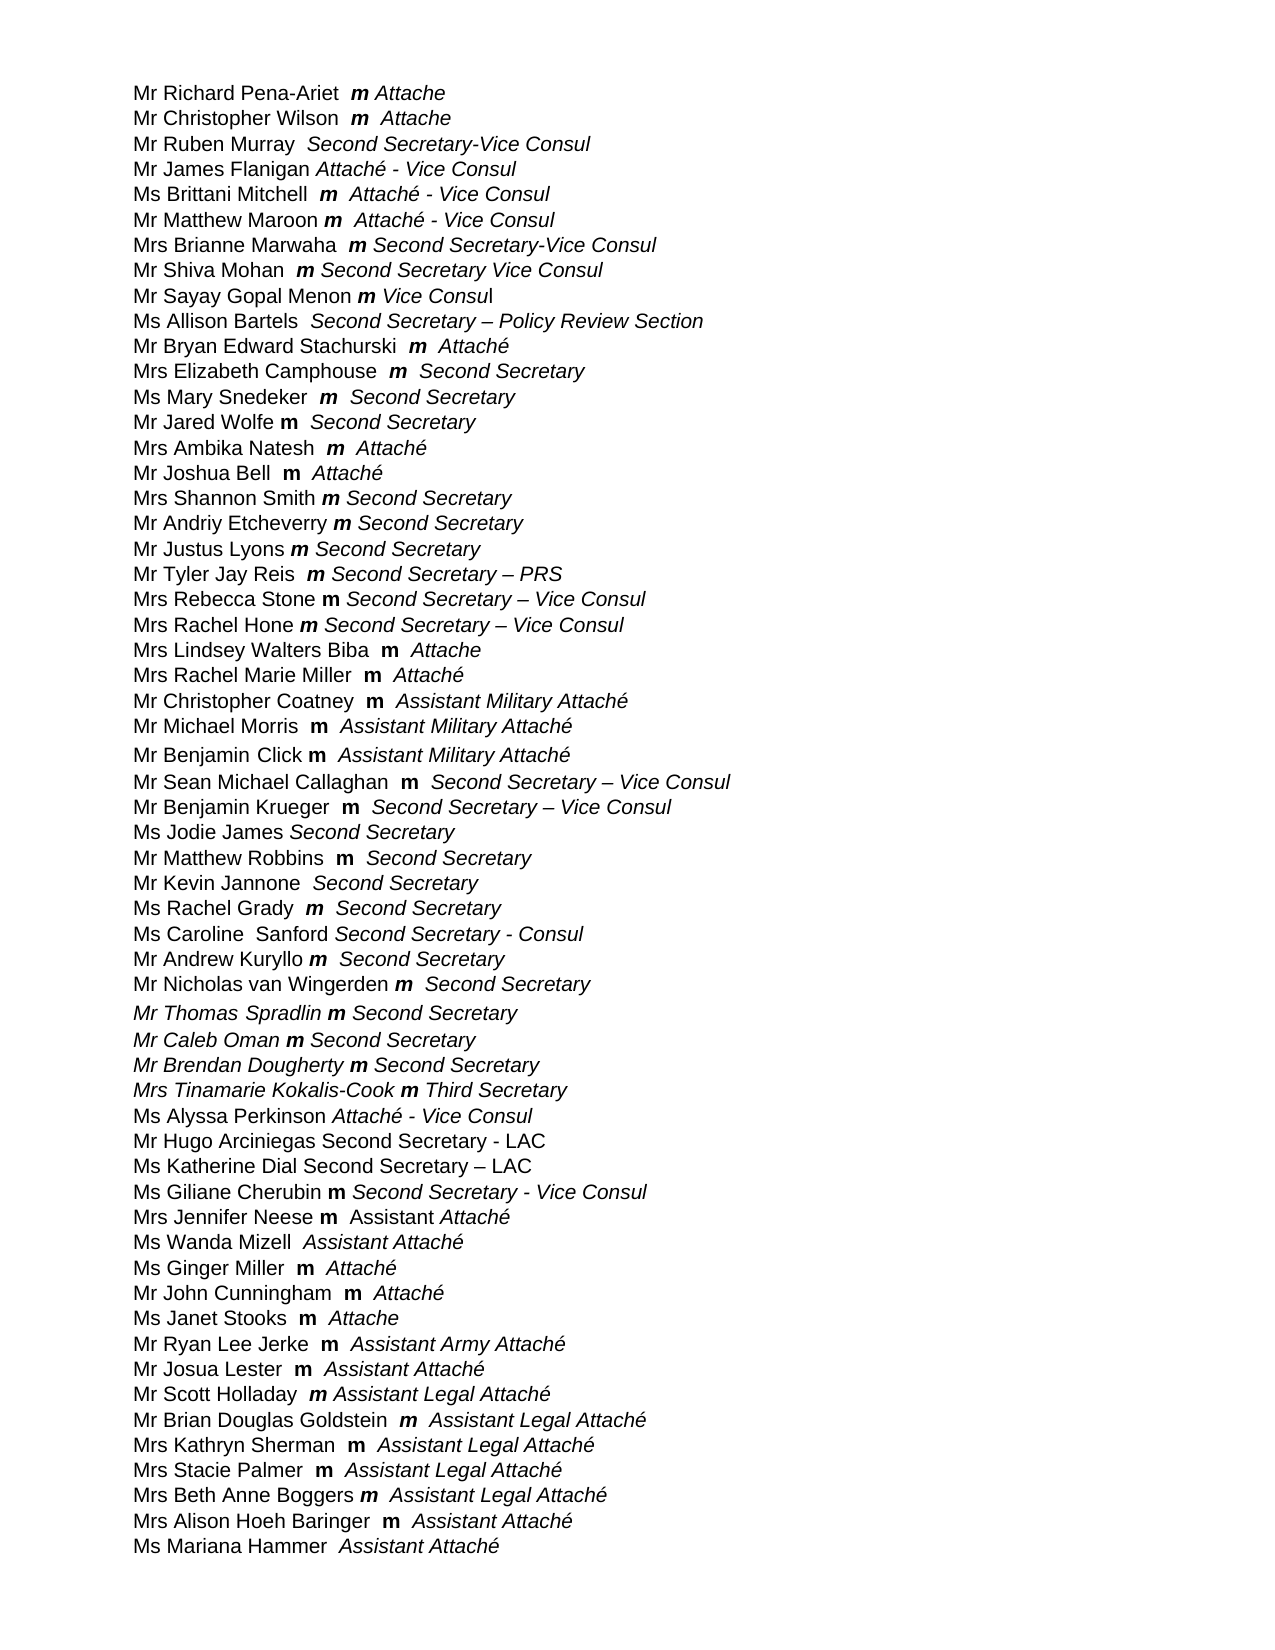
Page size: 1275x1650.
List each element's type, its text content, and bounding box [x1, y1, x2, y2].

text Ms Caroline Sanford Second Secretary - Consul [133, 921, 1181, 945]
text Mrs Lindsey Walters Biba m Attache [133, 638, 1181, 662]
text Ms Ginger Miller m Attaché [133, 1256, 1181, 1279]
text Mr Sayay Gopal Menon m Vice Consul [133, 283, 1181, 307]
text Mr Joshua Bell m Attaché [133, 461, 1181, 484]
text Mr Matthew Robbins m Second Secretary [133, 845, 1181, 869]
text Ms Katherine Dial Second Secretary – LAC [133, 1154, 1181, 1178]
text Mr Benjamin Krueger m Second Secretary – Vice Consul [133, 795, 1181, 819]
text Mr Michael Morris m Assistant Military Attaché [133, 714, 1181, 738]
text Mrs Tinamarie Kokalis-Cook m Third Secretary [133, 1078, 1181, 1102]
text Mr Christopher Coatney m Assistant Military Attaché [133, 688, 1181, 712]
text Mr Benjamin Click m Assistant Military Attaché [133, 739, 1181, 768]
text Ms Mariana Hammer Assistant Attaché [133, 1534, 1181, 1558]
text Mr Tyler Jay Reis m Second Secretary – PRS [133, 562, 1181, 586]
text Ms Rachel Grady m Second Secretary [133, 896, 1181, 920]
text Mr Brendan Dougherty m Second Secretary [133, 1053, 1181, 1077]
text Mr Kevin Jannone Second Secretary [133, 871, 1181, 895]
text Mr Nicholas van Wingerden m Second Secretary [133, 972, 1181, 996]
text Mrs Rachel Hone m Second Secretary – Vice Consul [133, 612, 1181, 636]
text Mr Caleb Oman m Second Secretary [133, 1028, 1181, 1052]
text Mr Richard Pena-Ariet m Attache [133, 81, 1181, 105]
text Mr Andriy Etcheverry m Second Secretary [133, 511, 1181, 535]
text Mr James Flanigan Attaché - Vice Consul [133, 157, 1181, 181]
text Ms Jodie James Second Secretary [133, 820, 1181, 844]
text Ms Wanda Mizell Assistant Attaché [133, 1230, 1181, 1254]
text Mr Josua Lester m Assistant Attaché [133, 1357, 1181, 1381]
text Mrs Stacie Palmer m Assistant Legal Attaché [133, 1458, 1181, 1482]
text Mr Brian Douglas Goldstein m Assistant Legal Attaché [133, 1407, 1181, 1431]
text Ms Allison Bartels Second Secretary – Policy Review Section [133, 309, 1181, 333]
text Mr Thomas Spradlin m Second Secretary [133, 997, 1181, 1026]
text Mr Justus Lyons m Second Secretary [133, 537, 1181, 561]
text Mr Ryan Lee Jerke m Assistant Army Attaché [133, 1331, 1181, 1355]
text Mrs Rebecca Stone m Second Secretary – Vice Consul [133, 587, 1181, 611]
text Mr Sean Michael Callaghan m Second Secretary – Vice Consul [133, 769, 1181, 793]
text Mr John Cunningham m Attaché [133, 1281, 1181, 1305]
text Ms Brittani Mitchell m Attaché - Vice Consul [133, 182, 1181, 206]
text Mrs Jennifer Neese m Assistant Attaché [133, 1205, 1181, 1229]
text Ms Janet Stooks m Attache [133, 1306, 1181, 1330]
text Mrs Elizabeth Camphouse m Second Secretary [133, 359, 1181, 383]
text Mrs Rachel Marie Miller m Attaché [133, 663, 1181, 687]
text Ms Giliane Cherubin m Second Secretary - Vice Consul [133, 1179, 1181, 1203]
text Mr Ruben Murray Second Secretary-Vice Consul [133, 132, 1181, 156]
text Mr Bryan Edward Stachurski m Attaché [133, 334, 1181, 358]
text Mr Scott Holladay m Assistant Legal Attaché [133, 1382, 1181, 1406]
text Mr Andrew Kuryllo m Second Secretary [133, 947, 1181, 971]
text Mr Christopher Wilson m Attache [133, 106, 1181, 130]
text Mrs Kathryn Sherman m Assistant Legal Attaché [133, 1433, 1181, 1457]
text Mrs Beth Anne Boggers m Assistant Legal Attaché [133, 1483, 1181, 1507]
text Mr Hugo Arciniegas Second Secretary - LAC [133, 1129, 1181, 1153]
text Mrs Ambika Natesh m Attaché [133, 435, 1181, 459]
text Mr Jared Wolfe m Second Secretary [133, 410, 1181, 434]
text Mrs Shannon Smith m Second Secretary [133, 486, 1181, 510]
text Ms Mary Snedeker m Second Secretary [133, 385, 1181, 409]
text Mr Shiva Mohan m Second Secretary Vice Consul [133, 258, 1181, 282]
text Mrs Alison Hoeh Baringer m Assistant Attaché [133, 1509, 1181, 1533]
text Mrs Brianne Marwaha m Second Secretary-Vice Consul [133, 233, 1181, 257]
text Mr Matthew Maroon m Attaché - Vice Consul [133, 207, 1181, 231]
text Ms Alyssa Perkinson Attaché - Vice Consul [133, 1104, 1181, 1128]
